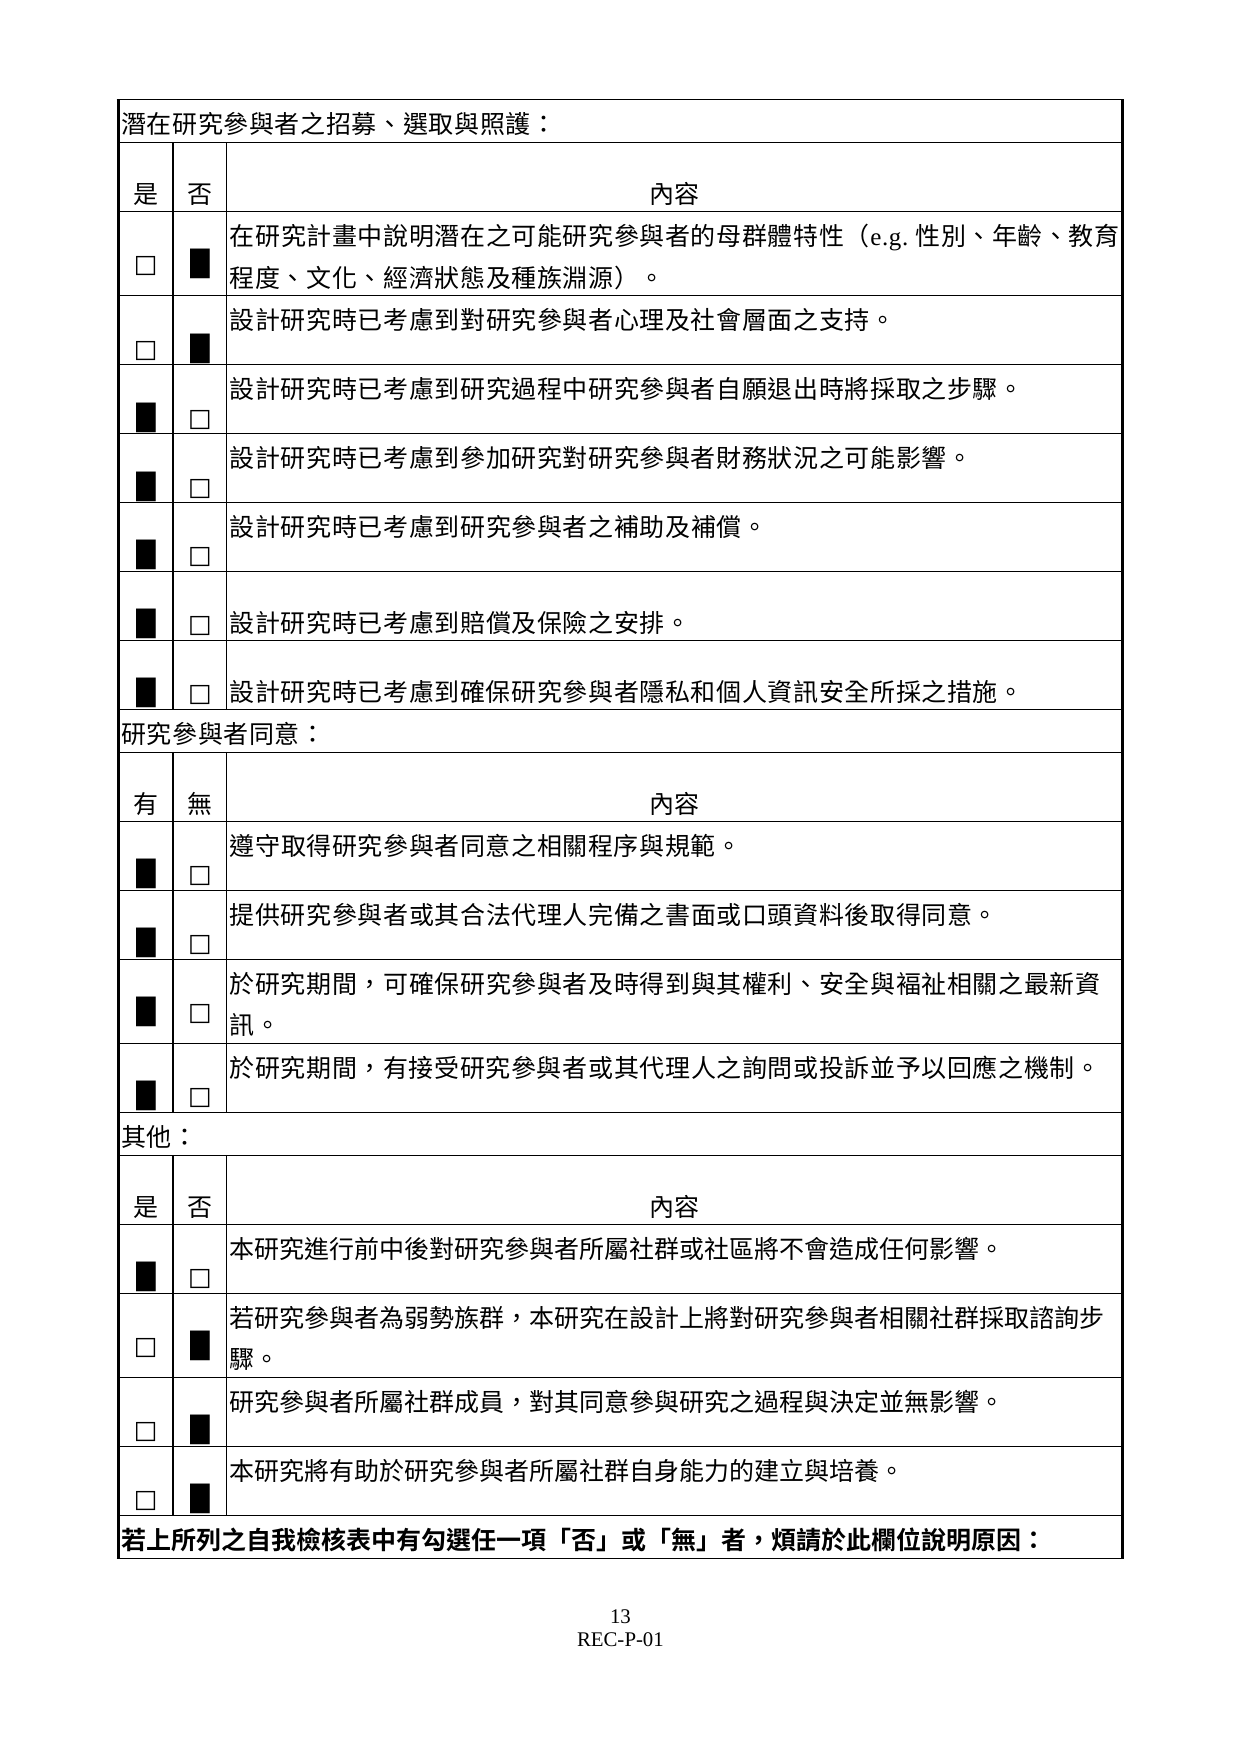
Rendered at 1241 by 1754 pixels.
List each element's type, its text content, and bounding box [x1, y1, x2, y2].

table_cell █ [174, 296, 226, 364]
table_cell █ [120, 960, 172, 1043]
table_cell █ [174, 1447, 226, 1515]
table_cell □ [120, 1378, 172, 1446]
table_cell 否 [174, 1156, 226, 1224]
table_cell 無 [174, 753, 226, 821]
table_cell 是 [120, 1156, 172, 1224]
table_cell █ [120, 891, 172, 959]
table_cell 提供研究參與者或其合法代理人完備之書面或口頭資料後取得同意。 [227, 891, 1121, 959]
table_cell █ [174, 1294, 226, 1377]
table_cell □ [120, 212, 172, 295]
table_cell 設計研究時已考慮到研究過程中研究參與者自願退出時將採取之步驟。 [227, 365, 1121, 433]
table_cell □ [174, 503, 226, 571]
table_cell 研究參與者所屬社群成員，對其同意參與研究之過程與決定並無影響。 [227, 1378, 1121, 1446]
table_cell 遵守取得研究參與者同意之相關程序與規範。 [227, 822, 1121, 890]
table_cell █ [120, 365, 172, 433]
table_cell □ [174, 1225, 226, 1293]
table_cell █ [120, 572, 172, 640]
table_cell █ [120, 503, 172, 571]
table_cell █ [120, 434, 172, 502]
table_cell 設計研究時已考慮到參加研究對研究參與者財務狀況之可能影響。 [227, 434, 1121, 502]
table_cell █ [120, 641, 172, 709]
table_cell █ [120, 1225, 172, 1293]
table_cell □ [120, 296, 172, 364]
table_cell 若研究參與者為弱勢族群，本研究在設計上將對研究參與者相關社群採取諮詢步驟。 [227, 1294, 1121, 1377]
table_cell █ [174, 1378, 226, 1446]
table_cell 設計研究時已考慮到確保研究參與者隱私和個人資訊安全所採之措施。 [227, 641, 1121, 709]
table_cell 若上所列之自我檢核表中有勾選任一項「否」或「無」者，煩請於此欄位說明原因： [120, 1516, 1121, 1558]
table_cell 有 [120, 753, 172, 821]
table_cell □ [120, 1447, 172, 1515]
table_cell □ [174, 891, 226, 959]
table_cell 內容 [227, 753, 1121, 821]
table_cell 設計研究時已考慮到研究參與者之補助及補償。 [227, 503, 1121, 571]
table_cell □ [174, 434, 226, 502]
table_cell □ [174, 641, 226, 709]
table_cell 潛在研究參與者之招募、選取與照護： [120, 100, 1121, 142]
table_cell 於研究期間，可確保研究參與者及時得到與其權利、安全與褔祉相關之最新資訊。 [227, 960, 1121, 1043]
table_cell □ [120, 1294, 172, 1377]
table_cell □ [174, 572, 226, 640]
table_cell □ [174, 365, 226, 433]
table_cell 設計研究時已考慮到對研究參與者心理及社會層面之支持。 [227, 296, 1121, 364]
table_cell 其他： [120, 1113, 1121, 1155]
table_cell █ [120, 822, 172, 890]
table_cell █ [120, 1044, 172, 1112]
table_cell 在研究計畫中說明潛在之可能研究參與者的母群體特性（e.g. 性別、年齡、教育程度、文化、經濟狀態及種族淵源）。 [227, 212, 1121, 295]
table_cell 研究參與者同意： [120, 710, 1121, 752]
table_cell □ [174, 822, 226, 890]
table_cell 否 [174, 143, 226, 211]
table_cell □ [174, 1044, 226, 1112]
table_cell █ [174, 212, 226, 295]
table_cell 內容 [227, 143, 1121, 211]
table_cell □ [174, 960, 226, 1043]
table_cell 設計研究時已考慮到賠償及保險之安排。 [227, 572, 1121, 640]
table_cell 是 [120, 143, 172, 211]
table_cell 內容 [227, 1156, 1121, 1224]
table_cell 本研究進行前中後對研究參與者所屬社群或社區將不會造成任何影響。 [227, 1225, 1121, 1293]
table_cell 本研究將有助於研究參與者所屬社群自身能力的建立與培養。 [227, 1447, 1121, 1515]
table_cell 於研究期間，有接受研究參與者或其代理人之詢問或投訴並予以回應之機制。 [227, 1044, 1121, 1112]
